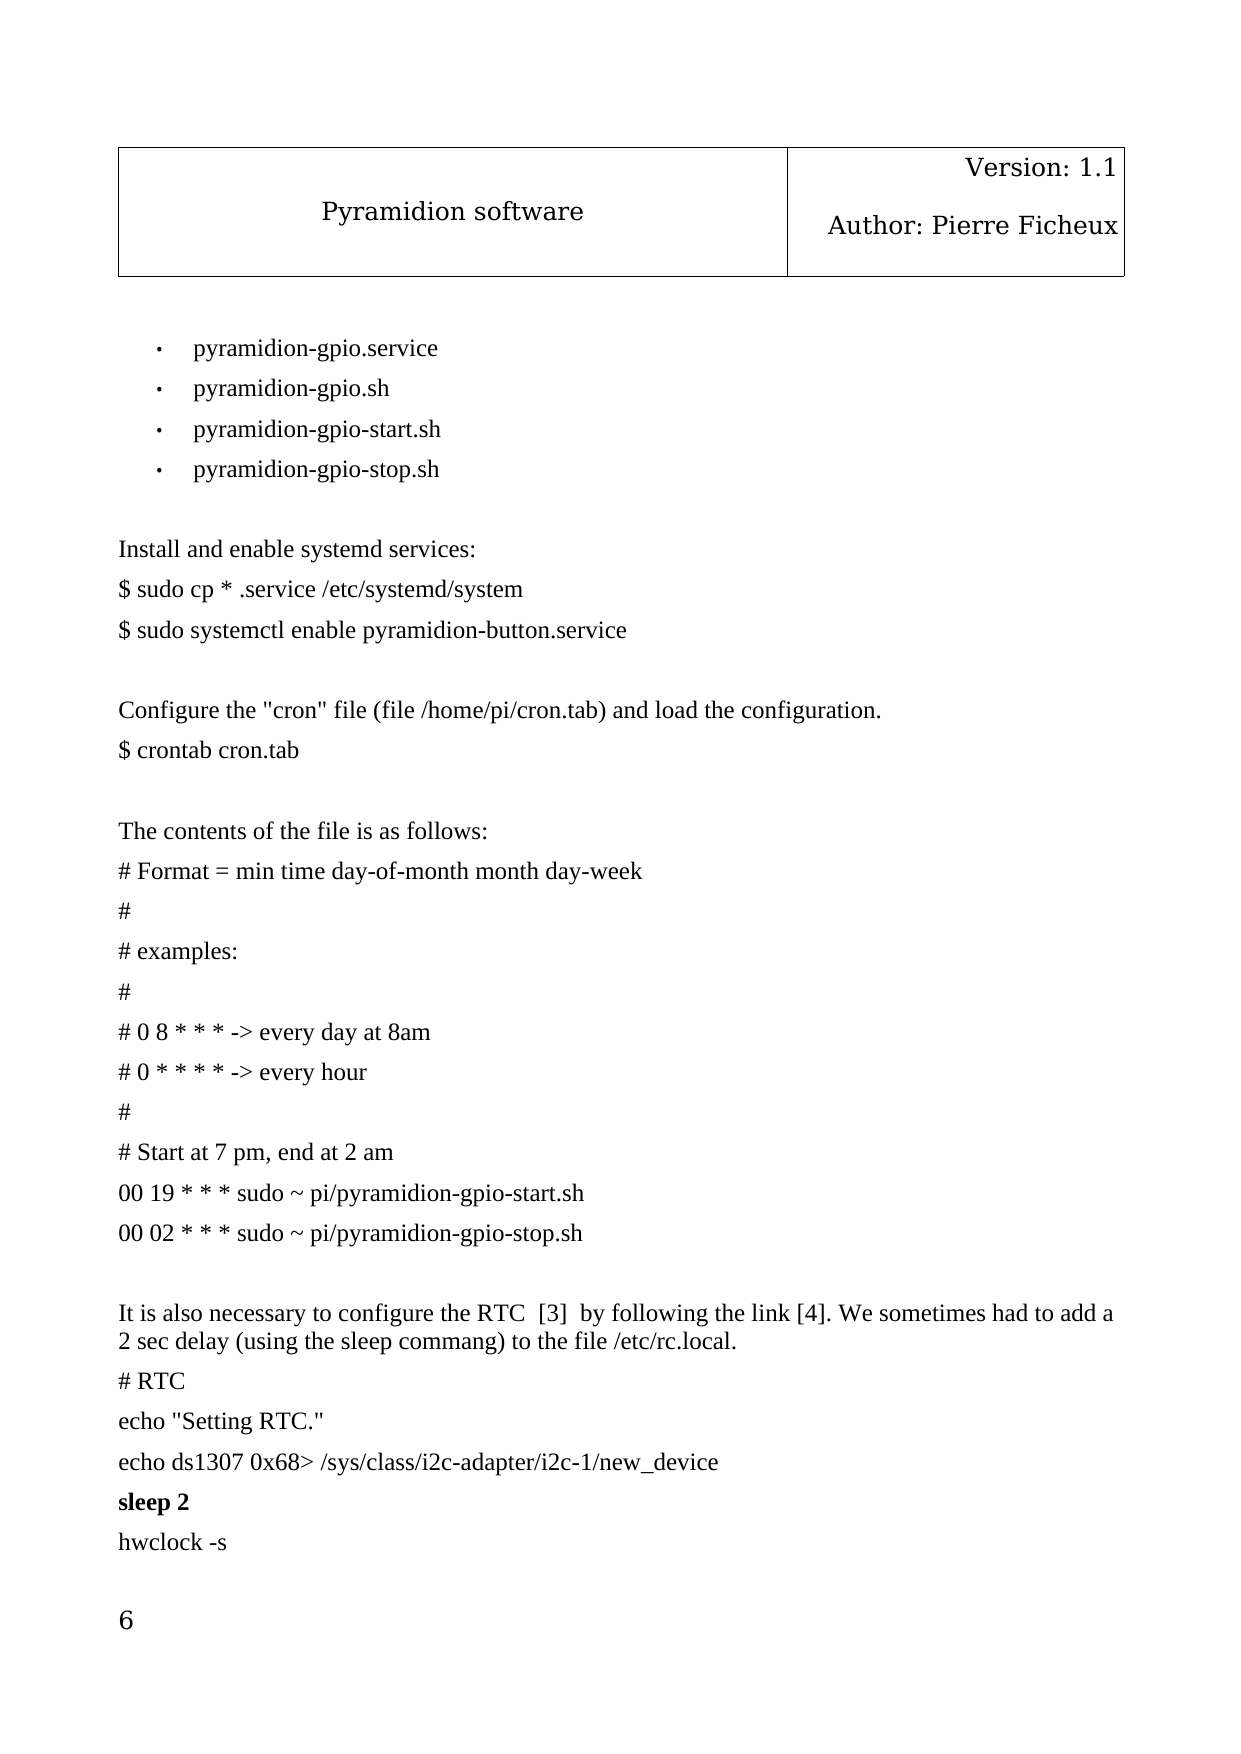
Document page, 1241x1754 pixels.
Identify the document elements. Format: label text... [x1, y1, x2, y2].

list pyramidion-gpio.sh [156, 374, 1122, 402]
text echo "Setting RTC." [118, 1407, 1122, 1435]
text $ crontab cron.tab [118, 736, 1122, 764]
text # Start at 7 pm, end at 2 am [118, 1138, 1122, 1166]
text Install and enable systemd services: [118, 535, 1122, 563]
text Configure the "cron" file (file /home/pi/cron.tab) and load the configuration. [118, 696, 1122, 724]
text # Format = min time day-of-month month day-week [118, 857, 1122, 885]
text # 0 * * * * -> every hour [118, 1058, 1122, 1086]
text $ sudo cp * .service /etc/systemd/system [118, 576, 1122, 603]
text # [118, 978, 1122, 1005]
text The contents of the file is as follows: [118, 817, 1122, 844]
text hwclock -s [118, 1528, 1122, 1556]
text # RTC [118, 1367, 1122, 1395]
text # [118, 897, 1122, 925]
text 00 19 * * * sudo ~ pi/pyramidion-gpio-start.sh [118, 1179, 1122, 1206]
list pyramidion-gpio-stop.sh [156, 455, 1122, 483]
text $ sudo systemctl enable pyramidion-button.service [118, 616, 1122, 643]
text # examples: [118, 937, 1122, 965]
list pyramidion-gpio.service [156, 334, 1122, 362]
text # [118, 1098, 1122, 1126]
text # 0 8 * * * -> every day at 8am [118, 1018, 1122, 1046]
list pyramidion-gpio-start.sh [156, 415, 1122, 442]
text echo ds1307 0x68> /sys/class/i2c-adapter/i2c-1/new_device [118, 1448, 1122, 1475]
text It is also necessary to configure the RTC [3] by following the link [4]. We sometimes had to add a 2 sec delay (using the sleep commang) to the file /etc/rc.local. [118, 1299, 1122, 1355]
text 00 02 * * * sudo ~ pi/pyramidion-gpio-stop.sh [118, 1219, 1122, 1247]
text sleep 2 [118, 1488, 1122, 1516]
